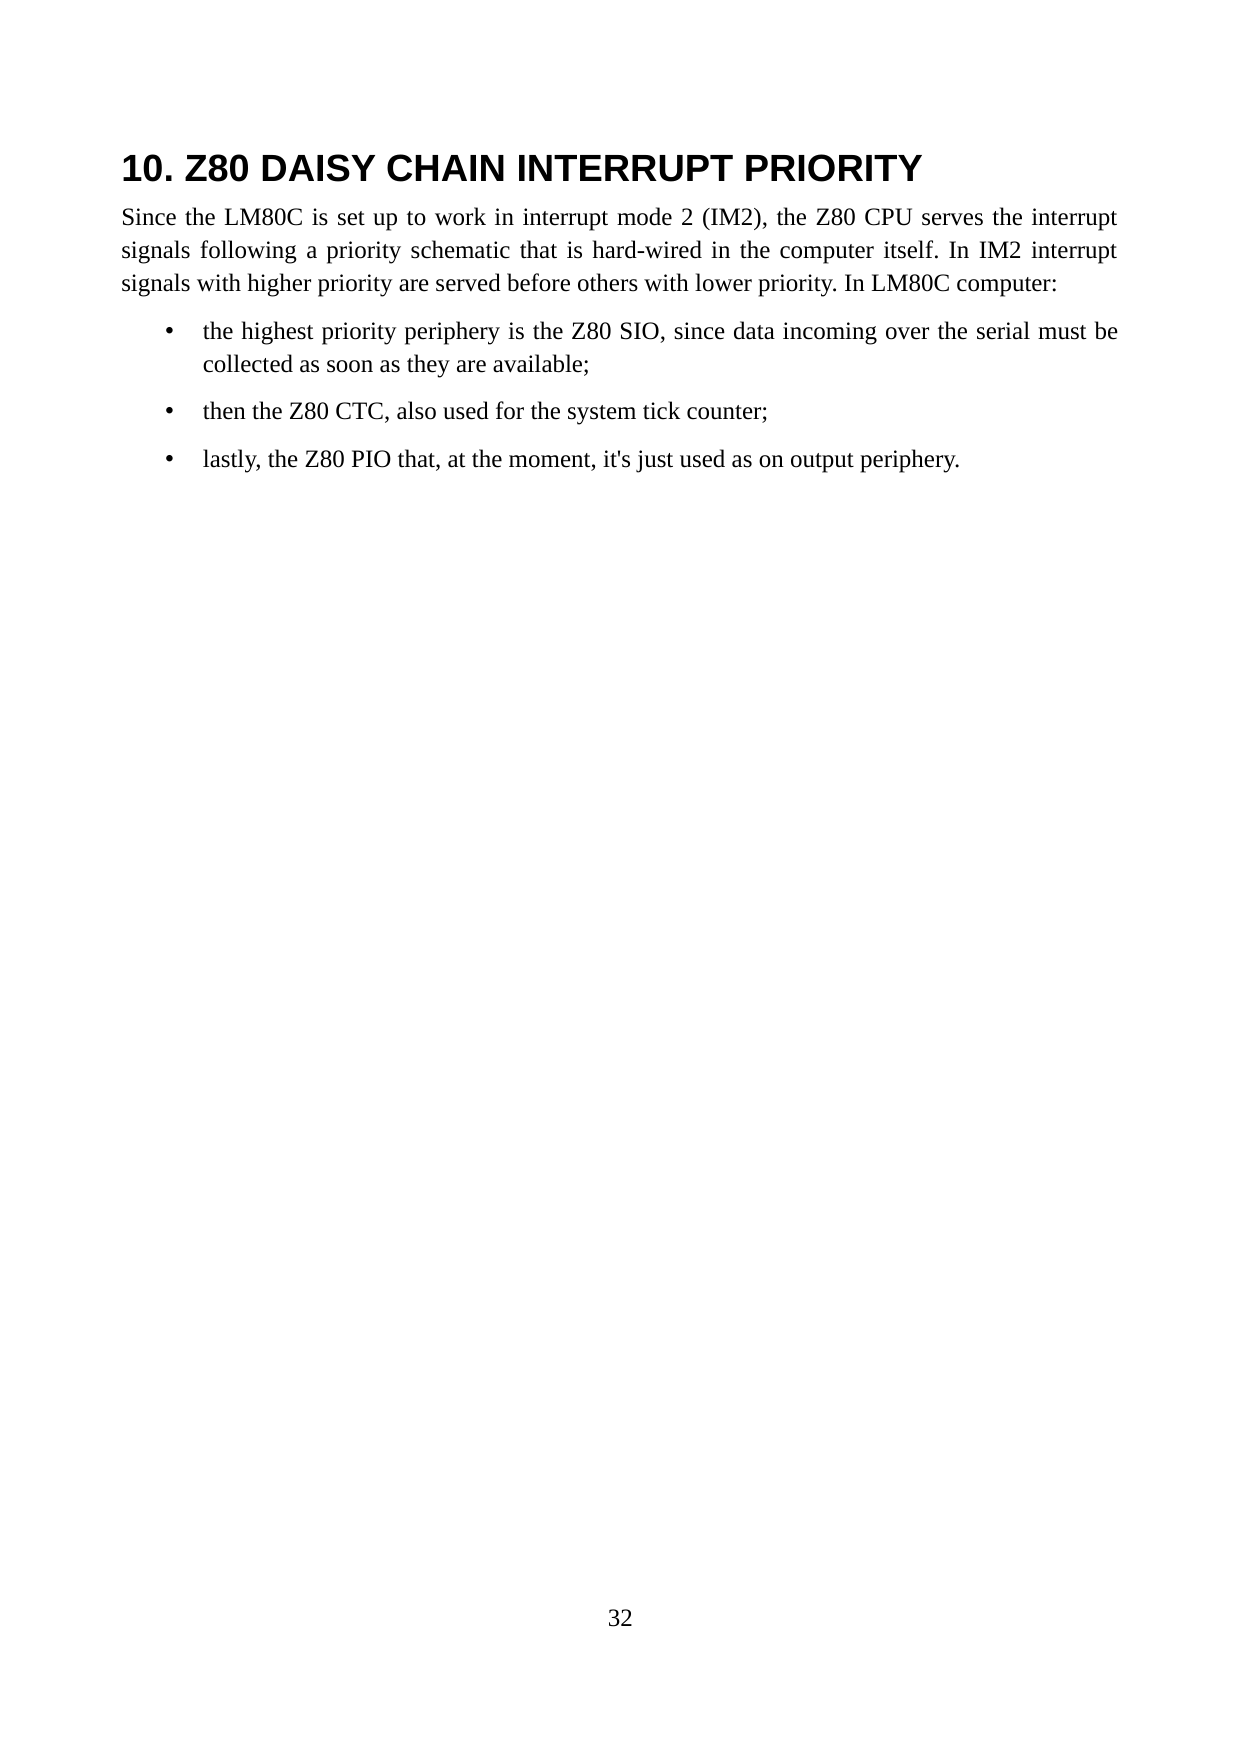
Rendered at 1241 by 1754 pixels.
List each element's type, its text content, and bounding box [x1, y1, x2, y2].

list then the Z80 CTC, also used for the system tick counter; [165, 396, 1119, 425]
list lastly, the Z80 PIO that, at the moment, it's just used as on output periphery. [165, 444, 1119, 473]
text Since the LM80C is set up to work in interrupt mode 2 (IM2), the Z80 CPU serves the interrupt signals following a priority schematic that is hard-wired in the computer itself. In IM2 interrupt signals with higher priority are served before others with lower priority. In LM80C computer: [121, 202, 1119, 297]
subtitle 10. Z80 DAISY CHAIN INTERRUPT PRIORITY [121, 146, 1119, 190]
list the highest priority periphery is the Z80 SIO, since data incoming over the serial must be collected as soon as they are available; [165, 316, 1119, 378]
